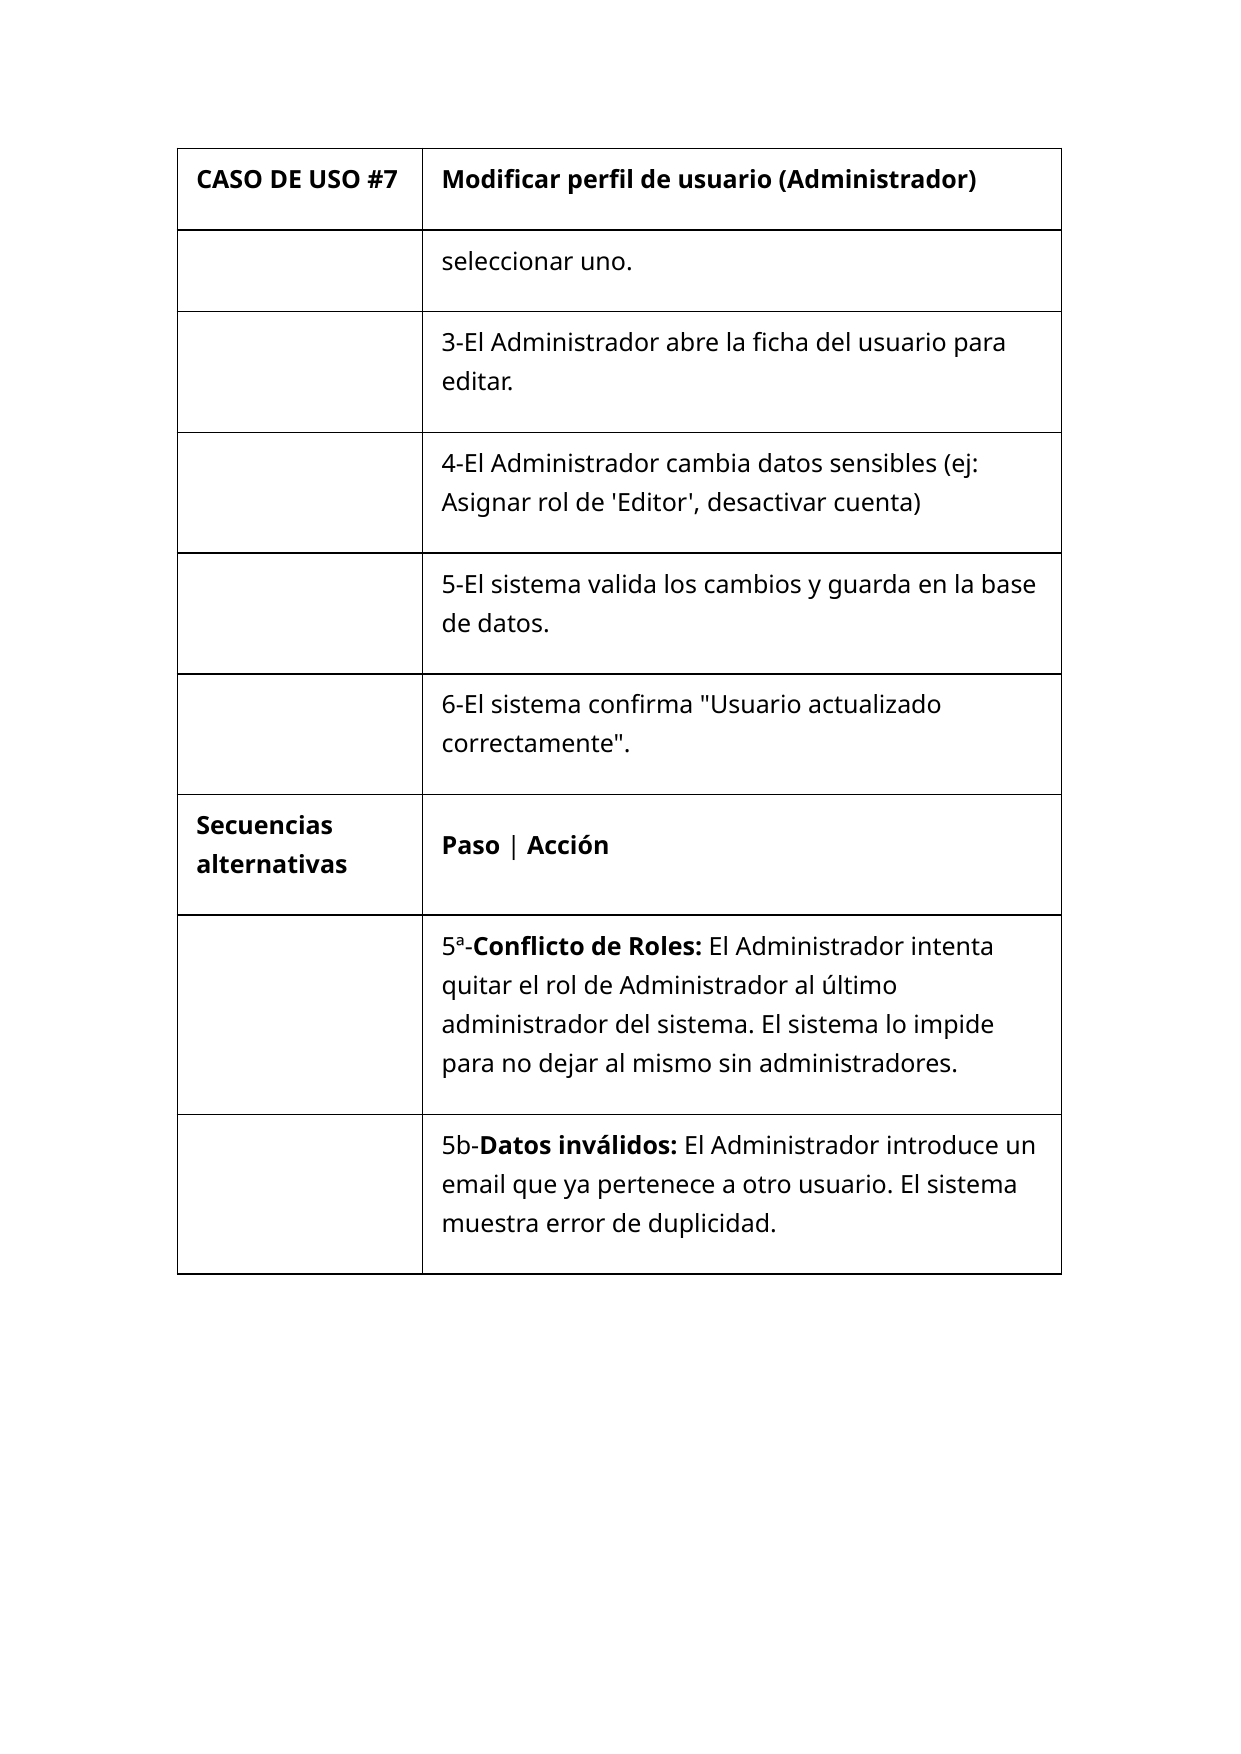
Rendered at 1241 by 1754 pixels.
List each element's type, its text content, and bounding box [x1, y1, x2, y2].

table_cell [178, 675, 422, 794]
table_cell [178, 312, 422, 431]
table_cell 6-El sistema confirma "Usuario actualizado correctamente". [423, 675, 1061, 794]
table_cell seleccionar uno. [423, 231, 1061, 311]
table_cell 5ª-Conflicto de Roles: El Administrador intenta quitar el rol de Administrador al último administrador del sistema. El sistema lo impide para no dejar al mismo sin administradores. [423, 916, 1061, 1113]
table_header Modificar perfil de usuario (Administrador) [423, 149, 1061, 229]
table_cell [178, 1115, 422, 1273]
table_cell 5b-Datos inválidos: El Administrador introduce un email que ya pertenece a otro usuario. El sistema muestra error de duplicidad. [423, 1115, 1061, 1273]
table_cell 5-El sistema valida los cambios y guarda en la base de datos. [423, 554, 1061, 673]
table_header CASO DE USO #7 [178, 149, 422, 229]
table_cell [178, 554, 422, 673]
table_cell Paso | Acción [423, 795, 1061, 914]
table_cell 3-El Administrador abre la ficha del usuario para editar. [423, 312, 1061, 431]
table_cell Secuencias alternativas [178, 795, 422, 914]
table_cell 4-El Administrador cambia datos sensibles (ej: Asignar rol de 'Editor', desactivar cuenta) [423, 433, 1061, 552]
table_cell [178, 916, 422, 1113]
table_cell [178, 433, 422, 552]
table_cell [178, 231, 422, 311]
